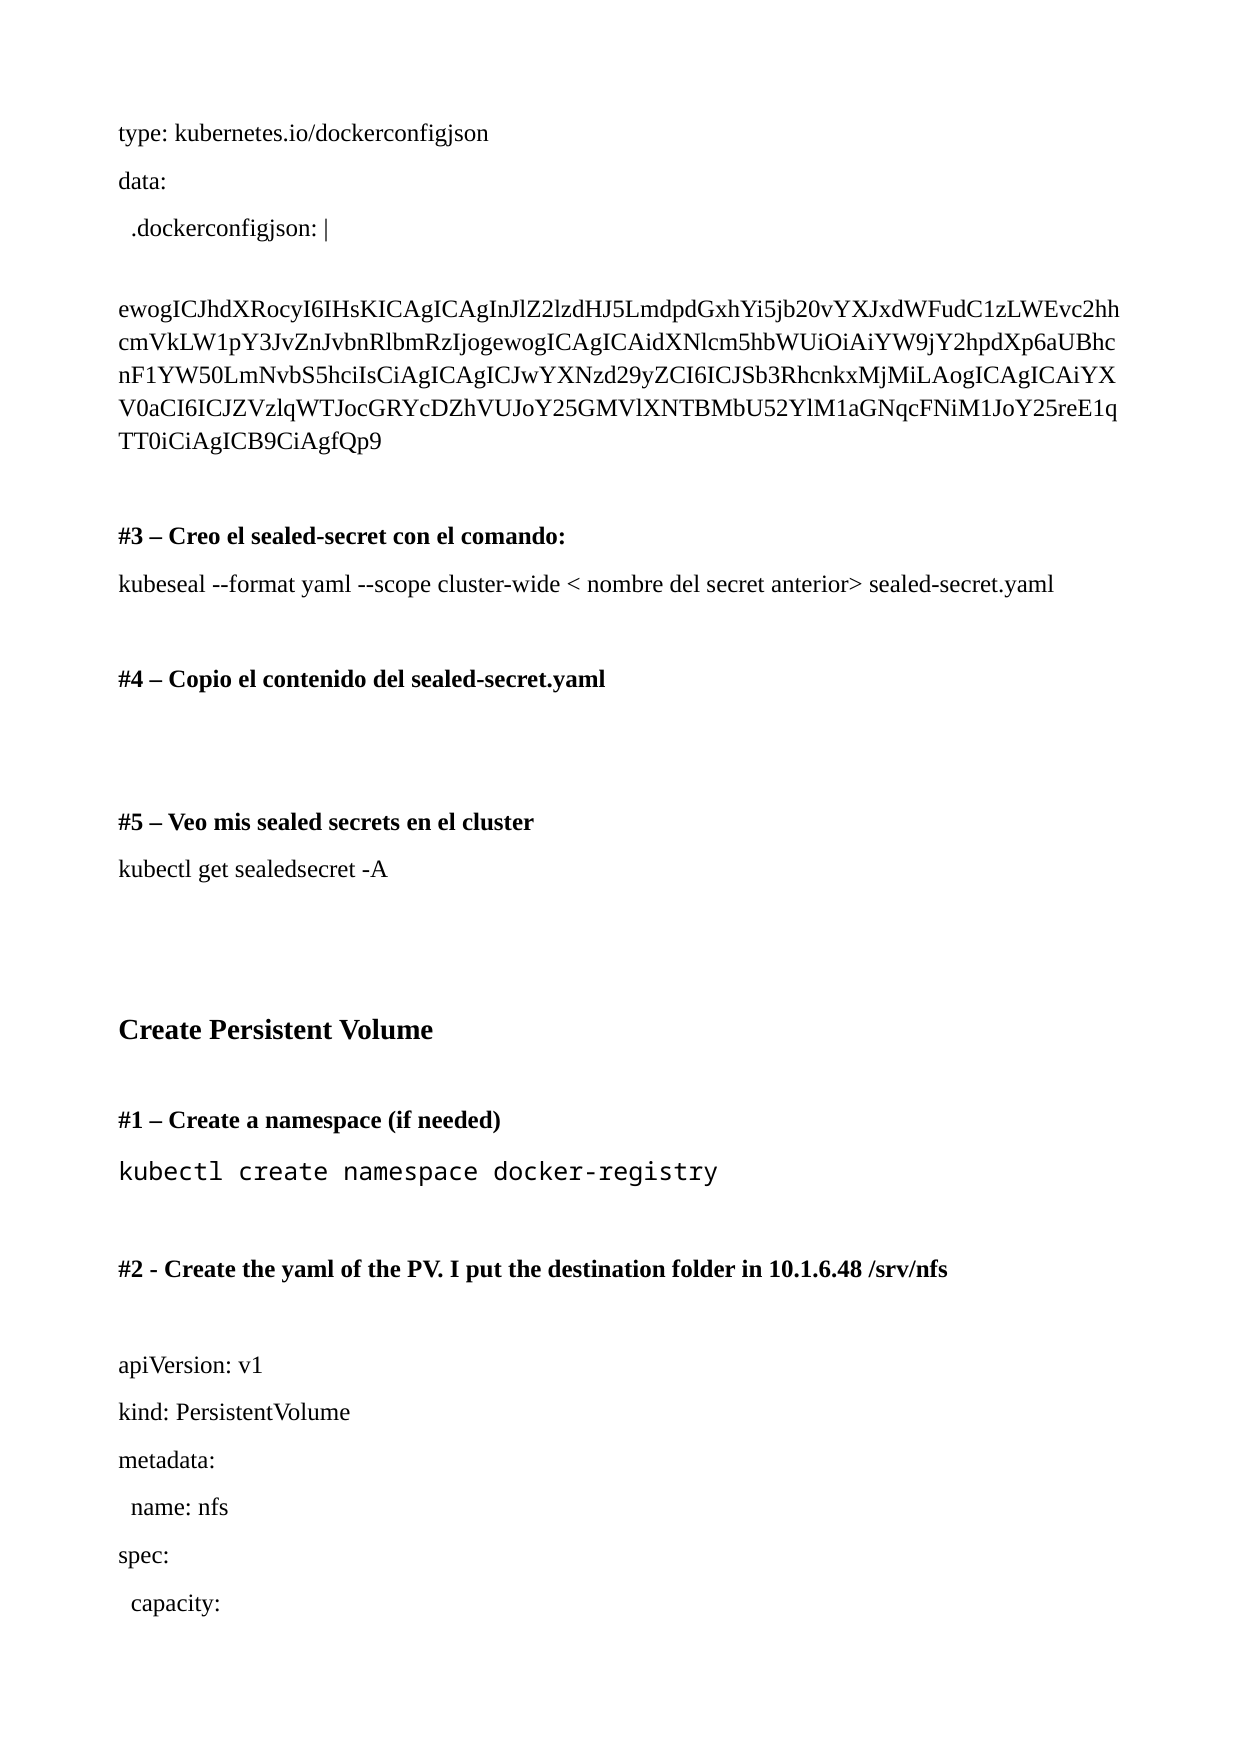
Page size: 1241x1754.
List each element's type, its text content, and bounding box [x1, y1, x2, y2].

text metadata: [118, 1445, 1122, 1474]
text type: kubernetes.io/dockerconfigjson [118, 118, 1122, 147]
text name: nfs [118, 1492, 1122, 1521]
text .dockerconfigjson: | [118, 213, 1122, 242]
text kubectl get sealedsecret -A [118, 854, 1122, 883]
text kubeseal --format yaml --scope cluster-wide < nombre del secret anterior> sealed-secret.yaml [118, 569, 1122, 598]
text kind: PersistentVolume [118, 1397, 1122, 1426]
text capacity: [118, 1588, 1122, 1616]
text #3 – Creo el sealed-secret con el comando: [118, 521, 1122, 550]
text apiVersion: v1 [118, 1350, 1122, 1378]
text ewogICJhdXRocyI6IHsKICAgICAgInJlZ2lzdHJ5LmdpdGxhYi5jb20vYXJxdWFudC1zLWEvc2hhcmVkLW1pY3JvZnJvbnRlbmRzIjogewogICAgICAidXNlcm5hbWUiOiAiYW9jY2hpdXp6aUBhcnF1YW50LmNvbS5hciIsCiAgICAgICJwYXNzd29yZCI6ICJSb3RhcnkxMjMiLAogICAgICAiYXV0aCI6ICJZVzlqWTJocGRYcDZhVUJoY25GMVlXNTBMbU52YlM1aGNqcFNiM1JoY25reE1qTT0iCiAgICB9CiAgfQp9 [118, 261, 1122, 455]
text #4 – Copio el contenido del sealed-secret.yaml [118, 664, 1122, 693]
text data: [118, 166, 1122, 194]
text #2 - Create the yaml of the PV. I put the destination folder in 10.1.6.48 /srv/nfs [118, 1254, 1122, 1283]
text spec: [118, 1540, 1122, 1569]
text #1 – Create a namespace (if needed) [118, 1106, 1122, 1134]
text #5 – Veo mis sealed secrets en el cluster [118, 807, 1122, 836]
text kubectl create namespace docker-registry [118, 1153, 1122, 1187]
subtitle Create Persistent Volume [118, 1012, 1122, 1045]
